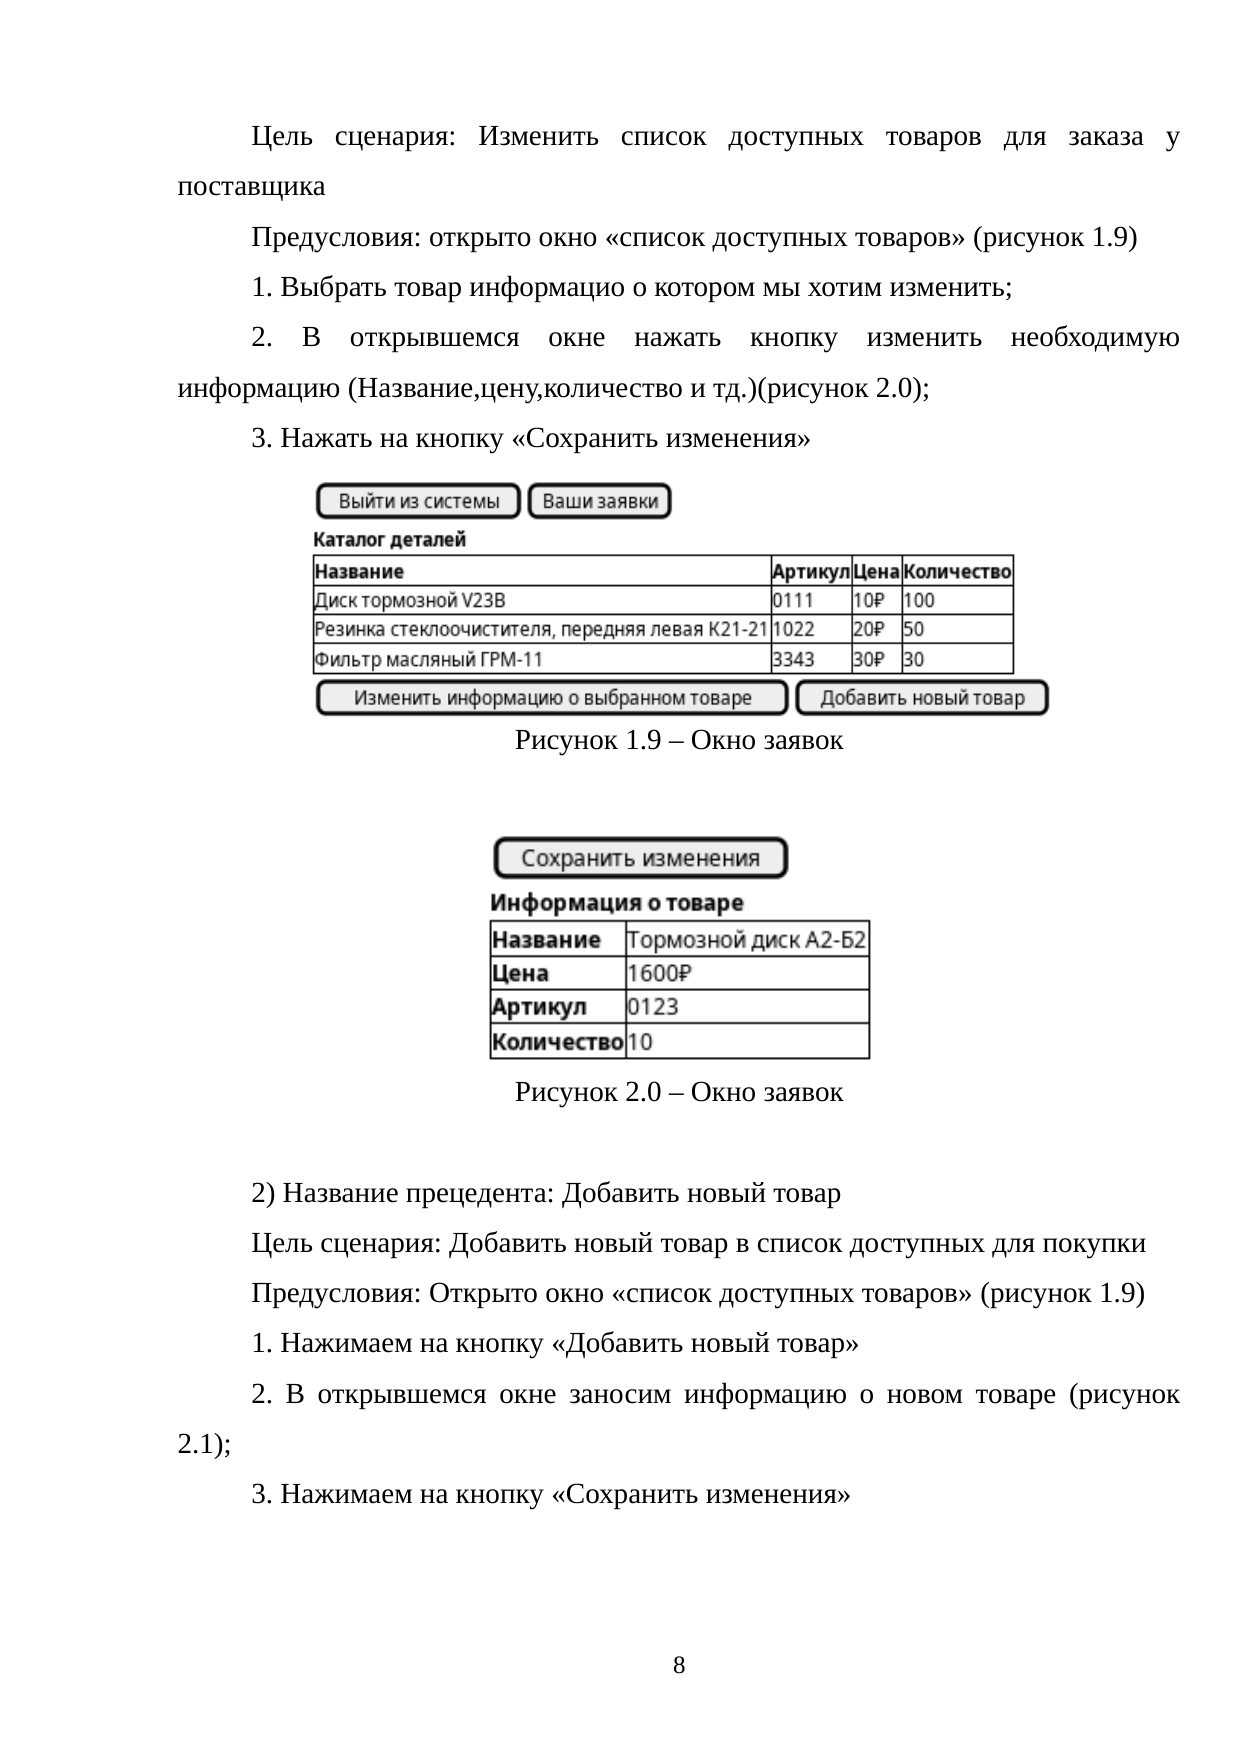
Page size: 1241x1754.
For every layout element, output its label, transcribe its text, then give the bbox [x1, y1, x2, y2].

text 2) Название прецедента: Добавить новый товар [177, 1175, 1181, 1208]
text Рисунок 2.0 – Окно заявок [177, 1074, 1181, 1108]
text Предусловия: Открыто окно «список доступных товаров» (рисунок 1.9) [177, 1275, 1181, 1309]
text 1. Выбрать товар информацио о котором мы хотим изменить; [177, 269, 1181, 303]
picture [304, 470, 1054, 721]
picture [479, 822, 880, 1069]
text Цель сценария: Изменить список доступных товаров для заказа у поставщика [177, 118, 1181, 202]
text 2. В открывшемся окне заносим информацию о новом товаре (рисунок 2.1); [177, 1376, 1181, 1460]
text 3. Нажать на кнопку «Сохранить изменения» [177, 420, 1181, 453]
text Цель сценария: Добавить новый товар в список доступных для покупки [177, 1225, 1181, 1258]
text 2. В открывшемся окне нажать кнопку изменить необходимую информацию (Название,цену,количество и тд.)(рисунок 2.0); [177, 319, 1181, 403]
text 3. Нажимаем на кнопку «Сохранить изменения» [177, 1477, 1181, 1510]
text Рисунок 1.9 – Окно заявок [177, 722, 1181, 755]
text 1. Нажимаем на кнопку «Добавить новый товар» [177, 1326, 1181, 1359]
text Предусловия: открыто окно «список доступных товаров» (рисунок 1.9) [177, 219, 1181, 252]
